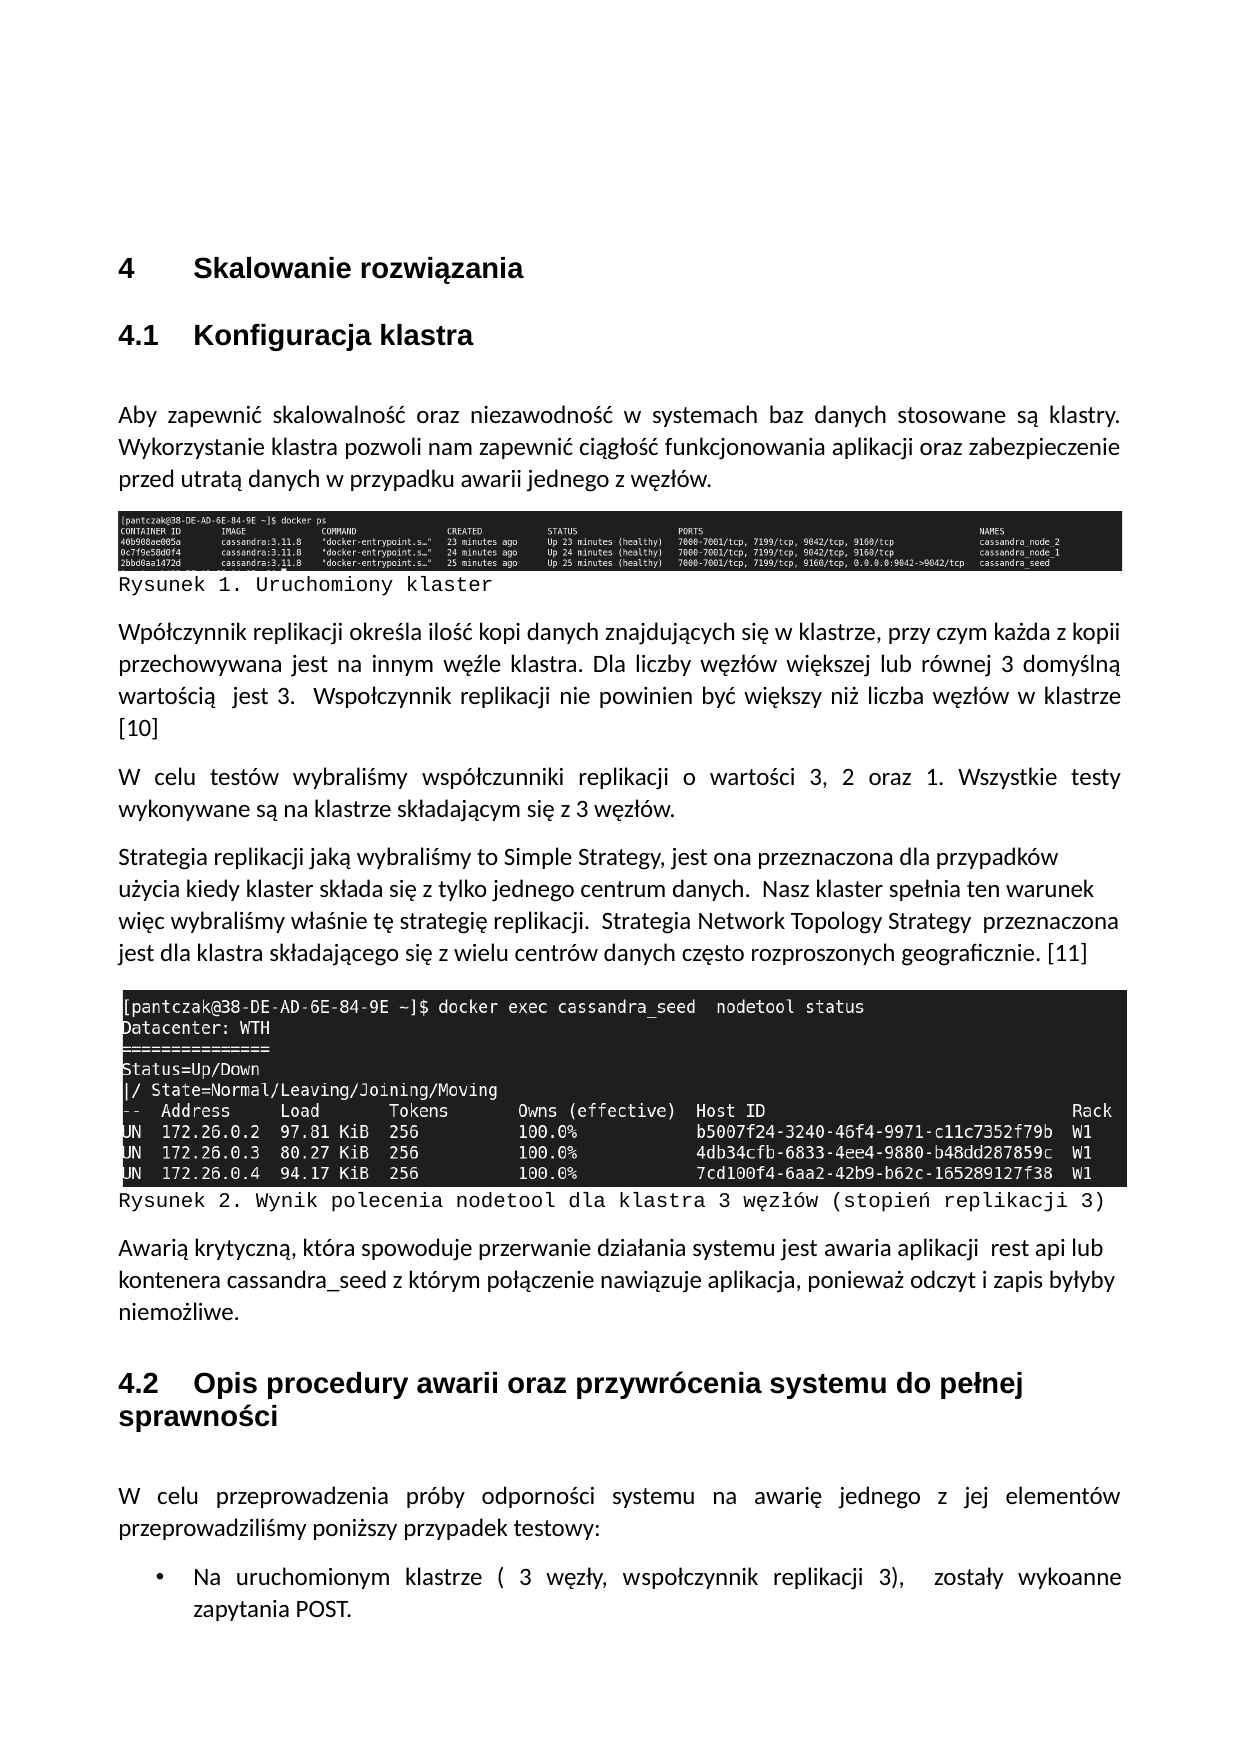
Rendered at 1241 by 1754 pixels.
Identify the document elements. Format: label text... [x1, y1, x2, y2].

list Strategia replikacji jaką wybraliśmy to Simple Strategy, jest ona przeznaczona dla przypadków użycia kiedy klaster składa się z tylko jednego centrum danych. Nasz klaster spełnia ten warunek więc wybraliśmy właśnie tę strategię replikacji. Strategia Network Topology Strategy przeznaczona jest dla klastra składającego się z wielu centrów danych często rozproszonych geograficznie. [11] [118, 841, 1122, 968]
picture [122, 990, 1127, 1187]
list W celu przeprowadzenia próby odporności systemu na awarię jednego z jej elementów przeprowadziliśmy poniższy przypadek testowy: [118, 1480, 1122, 1543]
picture [118, 511, 1123, 571]
list Aby zapewnić skalowalność oraz niezawodność w systemach baz danych stosowane są klastry. Wykorzystanie klastra pozwoli nam zapewnić ciągłość funkcjonowania aplikacji oraz zabezpieczenie przed utratą danych w przypadku awarii jednego z węzłów. [118, 399, 1122, 493]
subtitle Opis procedury awarii oraz przywrócenia systemu do pełnej sprawności [118, 1366, 1122, 1433]
list Wpółczynnik replikacji określa ilość kopi danych znajdujących się w klastrze, przy czym każda z kopii przechowywana jest na innym węźle klastra. Dla liczby węzłów większej lub równej 3 domyślną wartością jest 3. Wspołczynnik replikacji nie powinien być większy niż liczba węzłów w klastrze [10] [118, 616, 1122, 743]
subtitle Skalowanie rozwiązania [118, 251, 1122, 284]
list Awarią krytyczną, która spowoduje przerwanie działania systemu jest awaria aplikacji rest api lub kontenera cassandra_seed z którym połączenie nawiązuje aplikacja, ponieważ odczyt i zapis byłyby niemożliwe. [118, 1232, 1122, 1327]
list Na uruchomionym klastrze ( 3 węzły, wspołczynnik replikacji 3), zostały wykoanne zapytania POST. [156, 1561, 1122, 1623]
list W celu testów wybraliśmy współczunniki replikacji o wartości 3, 2 oraz 1. Wszystkie testy wykonywane są na klastrze składającym się z 3 węzłów. [118, 761, 1122, 823]
subtitle Konfiguracja klastra [118, 318, 1122, 351]
text Rysunek 2. Wynik polecenia nodetool dla klastra 3 węzłów (stopień replikacji 3) [118, 1187, 1122, 1214]
text Rysunek 1. Uruchomiony klaster [118, 571, 1122, 598]
